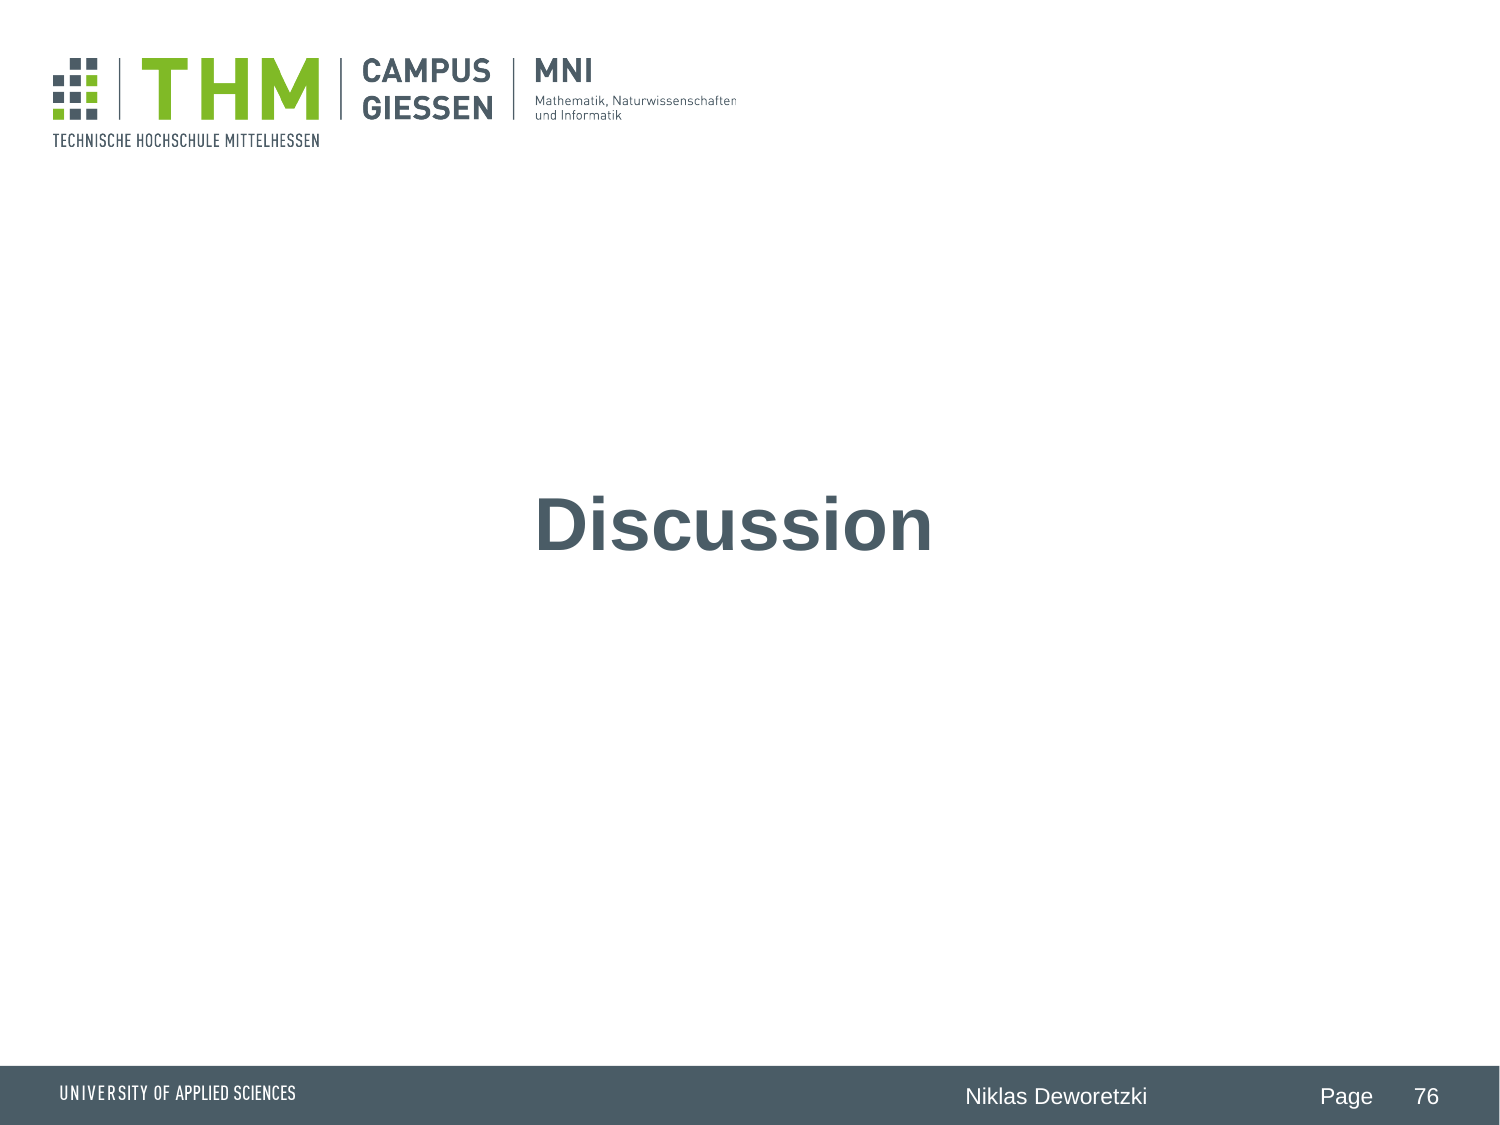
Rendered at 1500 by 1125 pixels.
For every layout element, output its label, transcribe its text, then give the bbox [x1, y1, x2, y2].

slide_number [1376, 1073, 1455, 1118]
title Discussion [43, 468, 1426, 563]
picture [53, 58, 736, 147]
picture [59, 1082, 296, 1104]
